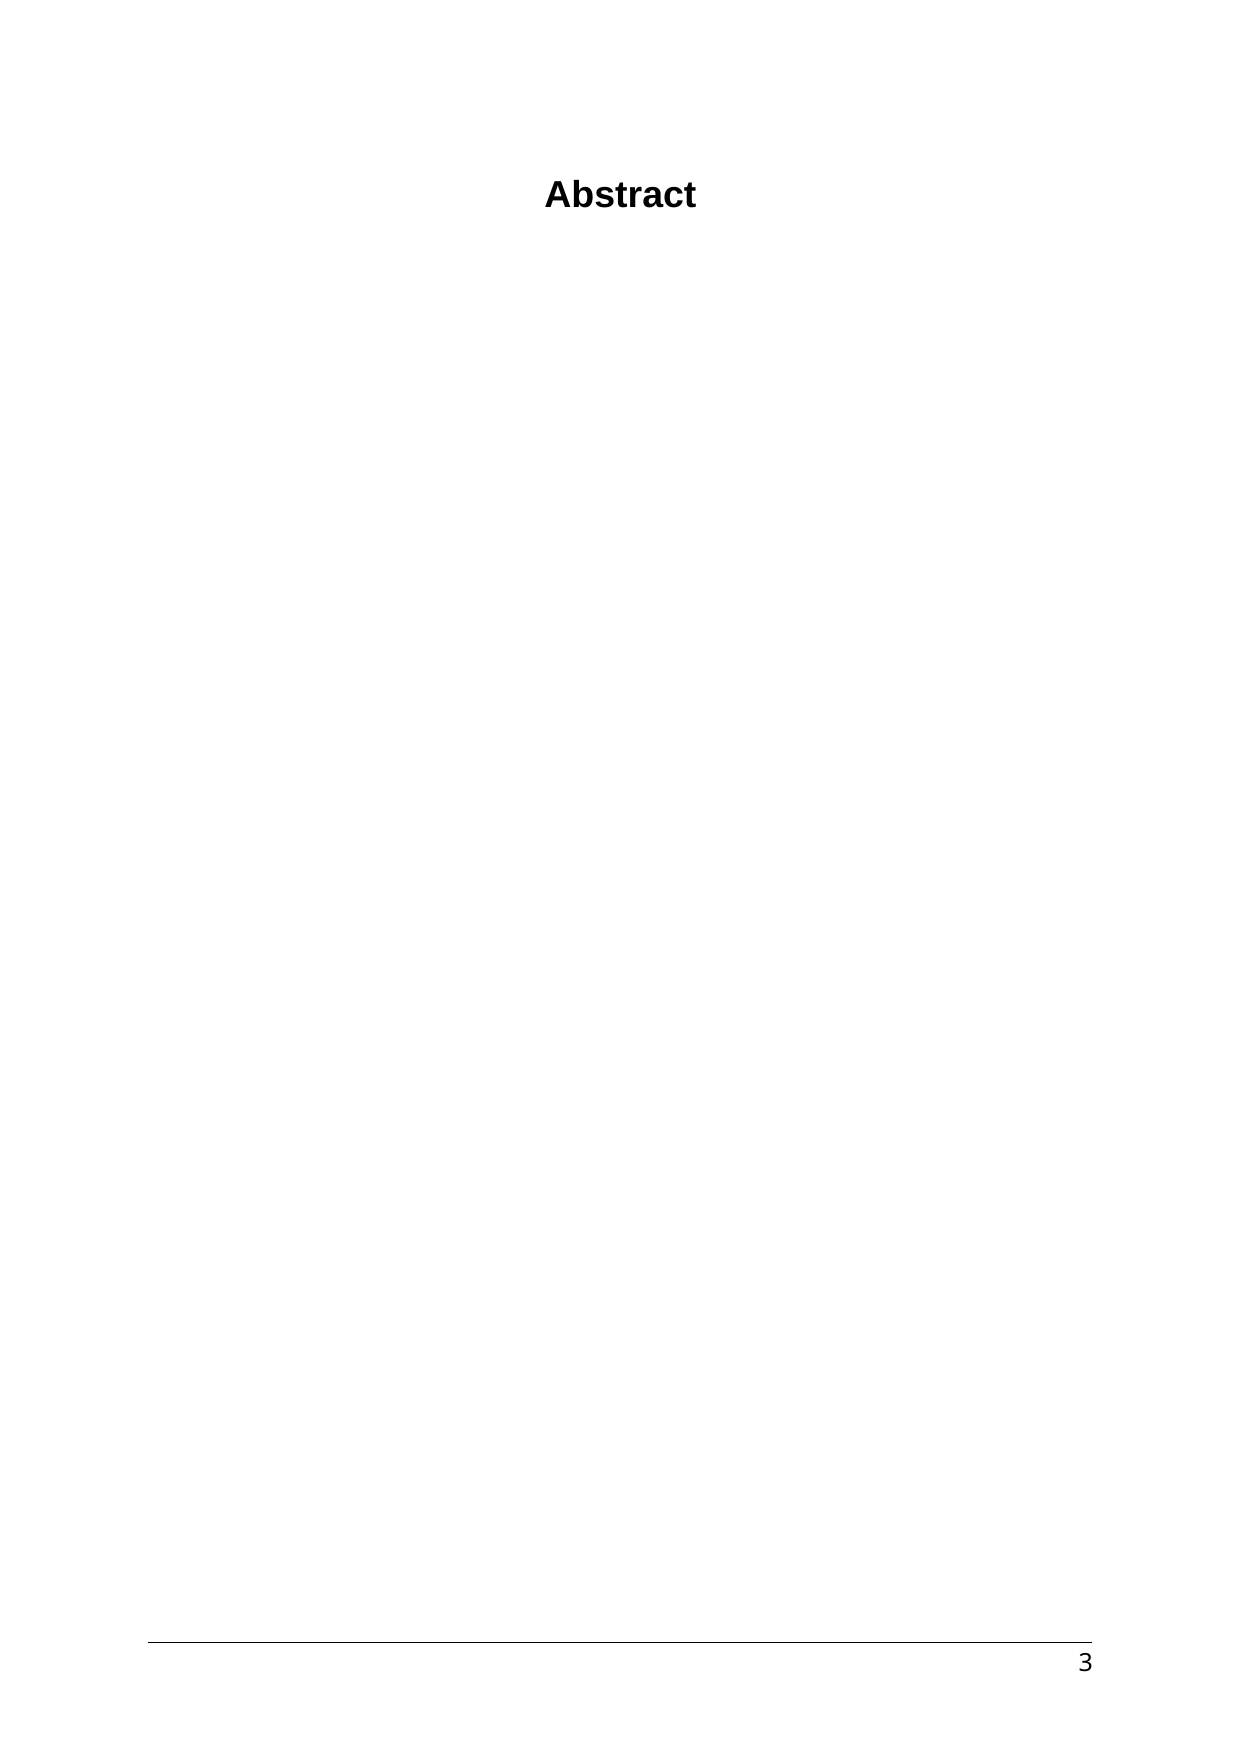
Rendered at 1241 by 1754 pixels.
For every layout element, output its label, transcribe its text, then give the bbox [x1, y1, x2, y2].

title Abstract [148, 173, 1092, 216]
